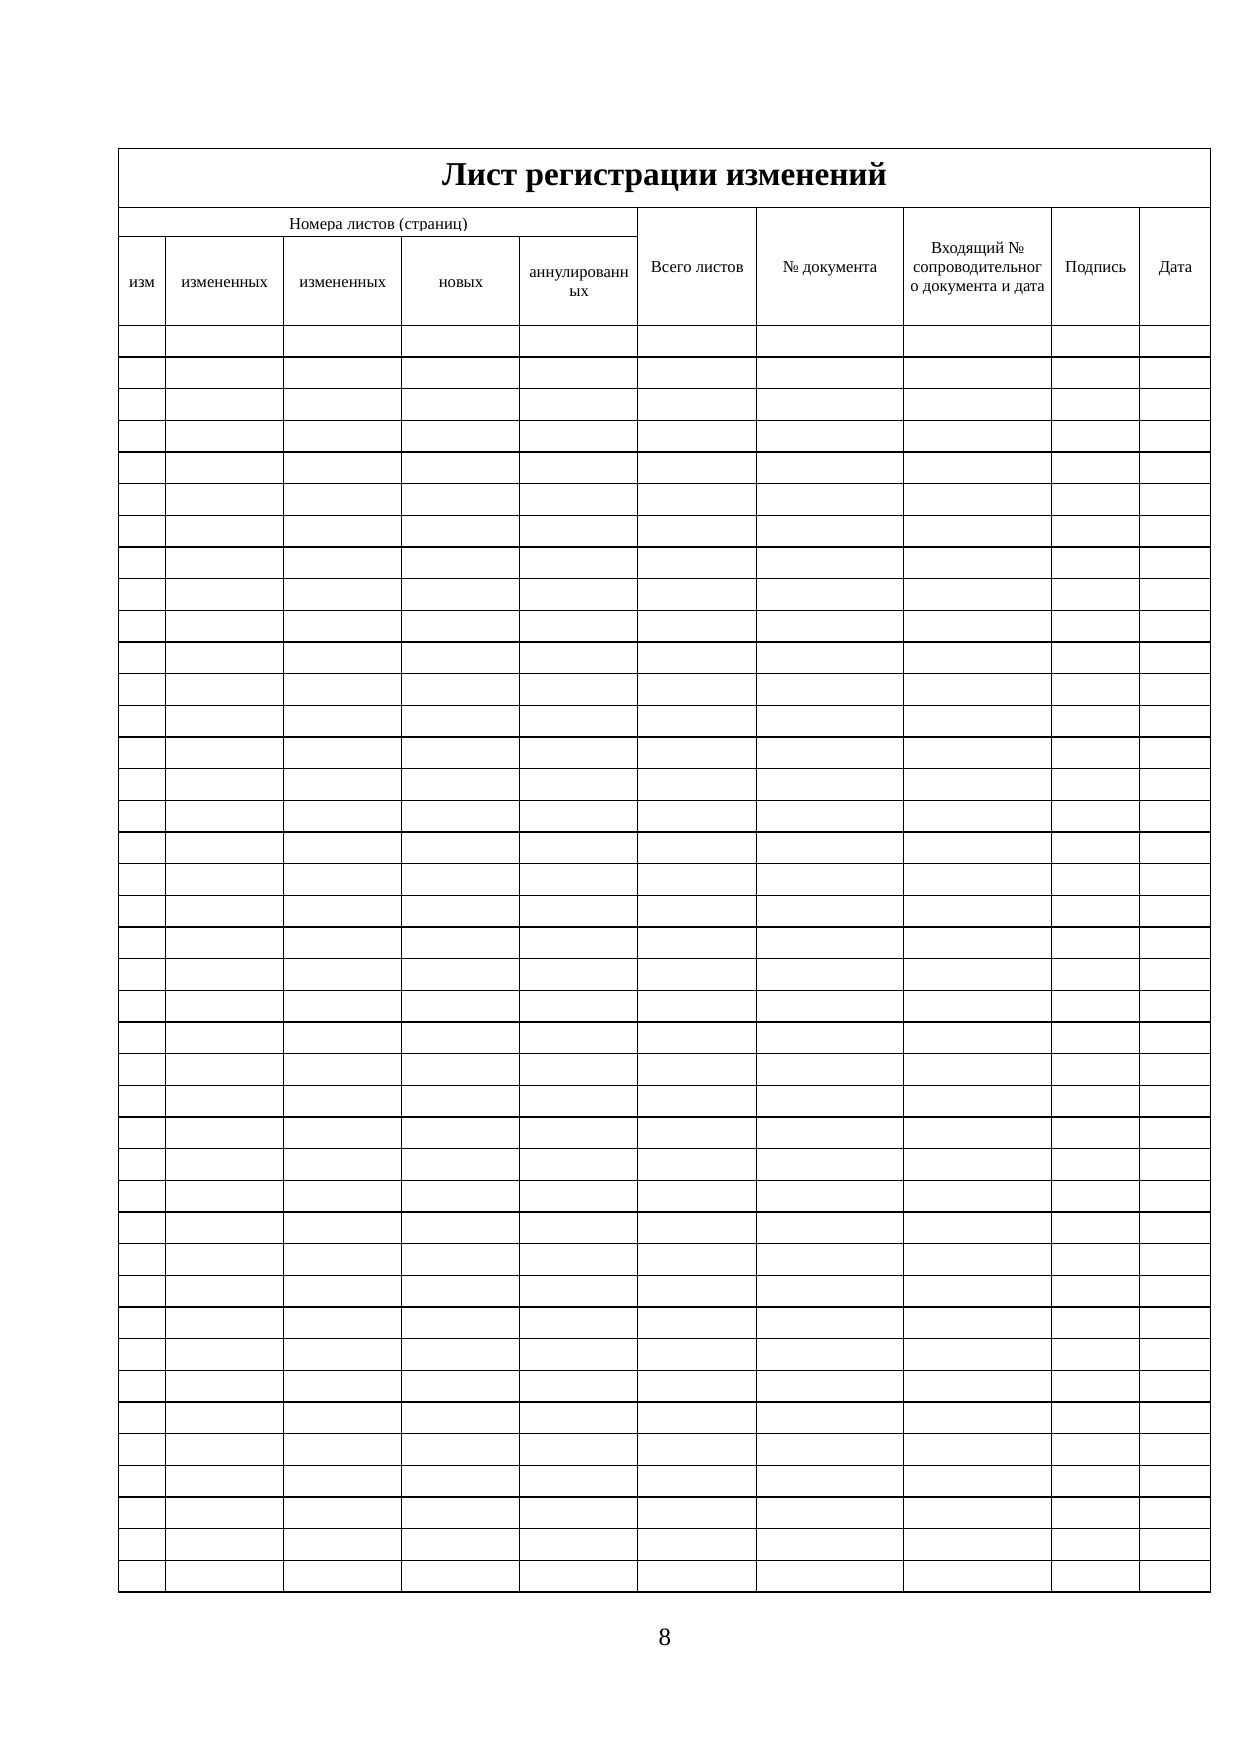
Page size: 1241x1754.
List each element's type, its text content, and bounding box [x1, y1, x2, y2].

table_cell [166, 1498, 283, 1528]
table_cell [904, 1339, 1051, 1370]
table_cell [904, 453, 1051, 483]
table_cell измененных [166, 237, 283, 325]
table_cell [638, 833, 756, 863]
table_cell [284, 421, 401, 451]
table_cell [520, 896, 637, 926]
table_cell [1140, 1276, 1210, 1306]
table_cell [1140, 674, 1210, 705]
table_cell [904, 738, 1051, 768]
table_cell [904, 516, 1051, 546]
table_cell [166, 548, 283, 578]
table_cell [904, 896, 1051, 926]
table_cell [1052, 674, 1139, 705]
table_cell [284, 1498, 401, 1528]
table_cell [166, 1244, 283, 1275]
table_cell [119, 421, 165, 451]
table_cell [1140, 421, 1210, 451]
table_cell [284, 1339, 401, 1370]
table_cell [904, 421, 1051, 451]
table_cell [166, 801, 283, 831]
table_cell [166, 358, 283, 388]
table_cell [1052, 484, 1139, 515]
table_cell [402, 1023, 519, 1053]
table_cell [402, 579, 519, 610]
table_cell [904, 389, 1051, 420]
table_cell [119, 1054, 165, 1085]
table_cell [166, 1149, 283, 1180]
table_cell [904, 1529, 1051, 1560]
table_cell [402, 1371, 519, 1401]
table_cell [402, 928, 519, 958]
table_cell [757, 1466, 903, 1496]
table_cell [166, 1466, 283, 1496]
table_cell [402, 1434, 519, 1465]
table_cell [520, 421, 637, 451]
table_cell [1052, 896, 1139, 926]
table_cell [1052, 864, 1139, 895]
table_cell [1140, 516, 1210, 546]
table_cell [904, 1244, 1051, 1275]
table_cell [904, 706, 1051, 736]
table_cell [166, 738, 283, 768]
table_cell [520, 1339, 637, 1370]
table_cell [166, 516, 283, 546]
table_cell [1140, 833, 1210, 863]
table_cell [757, 1561, 903, 1591]
table_cell [1052, 1308, 1139, 1338]
table_cell [402, 1181, 519, 1211]
table_cell [520, 1276, 637, 1306]
table_cell [638, 516, 756, 546]
table_cell [284, 1181, 401, 1211]
table_cell [1140, 453, 1210, 483]
table_cell [520, 548, 637, 578]
table_cell [520, 611, 637, 641]
table_cell [284, 1054, 401, 1085]
table_cell [119, 1403, 165, 1433]
table_cell [402, 1149, 519, 1180]
table_cell [119, 484, 165, 515]
table_cell [757, 453, 903, 483]
table_cell [1052, 991, 1139, 1021]
table_cell Дата [1140, 208, 1210, 325]
table_cell [284, 1561, 401, 1591]
table_cell [1140, 896, 1210, 926]
table_cell [119, 1149, 165, 1180]
table_cell [1052, 516, 1139, 546]
table_cell [757, 674, 903, 705]
table_cell [1052, 1276, 1139, 1306]
table_cell [904, 1213, 1051, 1243]
table_cell [520, 484, 637, 515]
table_cell [520, 706, 637, 736]
table_cell [638, 611, 756, 641]
table_cell измененных [284, 237, 401, 325]
table_cell [638, 991, 756, 1021]
table_cell [757, 1181, 903, 1211]
table_cell [119, 801, 165, 831]
table_cell [166, 896, 283, 926]
table_cell [520, 1403, 637, 1433]
table_cell [284, 833, 401, 863]
table_cell [119, 928, 165, 958]
table_cell [757, 484, 903, 515]
table_cell [402, 991, 519, 1021]
table_cell [638, 548, 756, 578]
table_cell [119, 611, 165, 641]
table_cell [638, 484, 756, 515]
table_cell [520, 1561, 637, 1591]
table_cell [1052, 1466, 1139, 1496]
table_cell [1052, 358, 1139, 388]
table_cell [638, 1054, 756, 1085]
table_cell [904, 1054, 1051, 1085]
table_cell [119, 1498, 165, 1528]
table_cell [520, 358, 637, 388]
table_cell [757, 1244, 903, 1275]
table_cell [904, 358, 1051, 388]
table_cell [520, 1149, 637, 1180]
table_cell [638, 1434, 756, 1465]
table_cell [520, 864, 637, 895]
table_cell [166, 1371, 283, 1401]
table_cell [402, 484, 519, 515]
table_cell [638, 1403, 756, 1433]
table_cell [1052, 1086, 1139, 1116]
table_cell [166, 1434, 283, 1465]
table_cell [757, 1023, 903, 1053]
table_cell Подпись [1052, 208, 1139, 325]
table_cell [1140, 1118, 1210, 1148]
table_cell [520, 516, 637, 546]
table_cell [402, 833, 519, 863]
table_cell [119, 358, 165, 388]
table_cell [638, 326, 756, 356]
table_cell [166, 453, 283, 483]
table_cell [904, 611, 1051, 641]
table_cell [638, 1244, 756, 1275]
table_cell [1140, 769, 1210, 800]
table_cell [520, 453, 637, 483]
table_cell [638, 928, 756, 958]
table_cell [520, 1118, 637, 1148]
table_cell [402, 389, 519, 420]
table_cell [757, 864, 903, 895]
table_cell [166, 326, 283, 356]
table_cell [904, 1181, 1051, 1211]
table_cell [166, 1308, 283, 1338]
table_cell [1052, 453, 1139, 483]
table_cell [119, 1371, 165, 1401]
table_cell [402, 358, 519, 388]
table_cell Номера листов (страниц) [119, 208, 637, 236]
table_cell [757, 706, 903, 736]
table_cell [757, 1339, 903, 1370]
table_cell [284, 864, 401, 895]
table_cell [1052, 1561, 1139, 1591]
table_cell [638, 421, 756, 451]
table_cell [1140, 326, 1210, 356]
table_cell [1140, 1434, 1210, 1465]
table_cell [757, 579, 903, 610]
table_cell [119, 1308, 165, 1338]
table_cell [402, 1118, 519, 1148]
table_cell [402, 769, 519, 800]
table_cell [638, 864, 756, 895]
table_cell [520, 833, 637, 863]
table_cell [520, 1244, 637, 1275]
table_cell [904, 1276, 1051, 1306]
table_cell [166, 1023, 283, 1053]
table_cell [166, 611, 283, 641]
table_cell [119, 706, 165, 736]
table_cell Входящий № сопроводительного документа и дата [904, 208, 1051, 325]
table_cell [904, 864, 1051, 895]
table_cell [402, 864, 519, 895]
table_cell [1052, 1244, 1139, 1275]
table_cell [638, 1023, 756, 1053]
table_cell [638, 1308, 756, 1338]
table_cell [119, 1023, 165, 1053]
table_cell [1052, 1213, 1139, 1243]
table_cell [166, 1086, 283, 1116]
table_cell [1140, 1308, 1210, 1338]
table_cell аннулированных [520, 237, 637, 325]
table_cell [1052, 959, 1139, 990]
table_cell [166, 1529, 283, 1560]
table_cell [757, 421, 903, 451]
table_cell [119, 1561, 165, 1591]
table_cell [1140, 1466, 1210, 1496]
table_cell [1052, 801, 1139, 831]
table_cell [284, 1149, 401, 1180]
table_cell [284, 389, 401, 420]
table_cell [119, 326, 165, 356]
table_cell [1140, 1498, 1210, 1528]
table_cell [904, 1308, 1051, 1338]
table_cell [119, 1434, 165, 1465]
table_cell [638, 579, 756, 610]
table_cell [402, 1086, 519, 1116]
table_cell [757, 389, 903, 420]
table_cell [757, 1371, 903, 1401]
table_cell [757, 959, 903, 990]
table_cell [284, 1466, 401, 1496]
table_cell [757, 928, 903, 958]
table_cell [520, 1529, 637, 1560]
table_cell [1140, 706, 1210, 736]
table_cell [638, 389, 756, 420]
table_cell [757, 1529, 903, 1560]
table_cell [520, 1308, 637, 1338]
table_cell [1052, 1498, 1139, 1528]
table_cell [757, 516, 903, 546]
table_cell [1140, 1181, 1210, 1211]
table_cell [1140, 1339, 1210, 1370]
table_cell [119, 643, 165, 673]
table_cell [638, 1466, 756, 1496]
table_cell [520, 769, 637, 800]
table_cell [166, 1213, 283, 1243]
table_cell [520, 1213, 637, 1243]
table_cell [1052, 548, 1139, 578]
table_cell [1140, 579, 1210, 610]
table_cell [638, 738, 756, 768]
table_cell [119, 674, 165, 705]
table_cell [119, 1181, 165, 1211]
table_cell [284, 959, 401, 990]
table_cell [638, 959, 756, 990]
table_cell [119, 1244, 165, 1275]
table_cell [119, 1529, 165, 1560]
table_cell [402, 421, 519, 451]
table_cell [284, 1086, 401, 1116]
table_cell [904, 1561, 1051, 1591]
table_cell [904, 1434, 1051, 1465]
table_cell [284, 674, 401, 705]
table_cell [284, 769, 401, 800]
table_cell [166, 1054, 283, 1085]
table_cell [402, 643, 519, 673]
table_cell [402, 959, 519, 990]
table_cell [166, 579, 283, 610]
table_cell [757, 1149, 903, 1180]
table_cell [520, 326, 637, 356]
table_cell [757, 1403, 903, 1433]
table_cell [402, 1561, 519, 1591]
table_cell [757, 611, 903, 641]
table_cell [1052, 1371, 1139, 1401]
table_cell [284, 358, 401, 388]
table_cell [402, 896, 519, 926]
table_cell [904, 1118, 1051, 1148]
table_cell [402, 1213, 519, 1243]
table_cell [284, 801, 401, 831]
table_cell [119, 548, 165, 578]
table_cell [166, 643, 283, 673]
table_cell [904, 833, 1051, 863]
table_cell [1140, 1529, 1210, 1560]
table_cell [1140, 738, 1210, 768]
table_cell № документа [757, 208, 903, 325]
table_cell [166, 1276, 283, 1306]
table_cell [1052, 579, 1139, 610]
table_cell [520, 1023, 637, 1053]
table_cell [757, 1276, 903, 1306]
table_cell [757, 801, 903, 831]
table_cell [402, 326, 519, 356]
table_cell [284, 738, 401, 768]
table_cell [284, 1276, 401, 1306]
table_cell [757, 1498, 903, 1528]
table_cell [1140, 484, 1210, 515]
table_cell [1140, 1086, 1210, 1116]
table_cell [166, 389, 283, 420]
table_cell [757, 1434, 903, 1465]
table_cell [638, 1529, 756, 1560]
table_cell [284, 706, 401, 736]
table_cell новых [402, 237, 519, 325]
table_cell [520, 738, 637, 768]
table_cell [757, 643, 903, 673]
table_cell [904, 674, 1051, 705]
table_cell [166, 1403, 283, 1433]
table_cell [1140, 864, 1210, 895]
table_cell [757, 833, 903, 863]
table_cell [284, 1434, 401, 1465]
table_cell [757, 1213, 903, 1243]
table_cell [520, 643, 637, 673]
table_cell [1052, 643, 1139, 673]
table_cell [638, 1181, 756, 1211]
table_cell [402, 1244, 519, 1275]
table_cell [402, 1308, 519, 1338]
table_cell [284, 643, 401, 673]
table_cell [520, 1181, 637, 1211]
table_cell [119, 516, 165, 546]
table_cell изм [119, 237, 165, 325]
table_cell [520, 1434, 637, 1465]
table_cell [904, 769, 1051, 800]
table_cell [1052, 421, 1139, 451]
table_cell [1140, 548, 1210, 578]
table_cell [520, 801, 637, 831]
table_cell [402, 1529, 519, 1560]
table_cell [119, 769, 165, 800]
table_cell [638, 801, 756, 831]
table_cell [284, 484, 401, 515]
table_cell [904, 1466, 1051, 1496]
table_cell [1052, 833, 1139, 863]
table_cell [757, 738, 903, 768]
table_cell [1140, 1054, 1210, 1085]
table_cell [166, 928, 283, 958]
table_cell [520, 1498, 637, 1528]
table_cell [284, 1118, 401, 1148]
table_cell Всего листов [638, 208, 756, 325]
table_cell [119, 1213, 165, 1243]
table_cell [1052, 1339, 1139, 1370]
table_cell [638, 1213, 756, 1243]
table_cell [1140, 1213, 1210, 1243]
table_cell [904, 1149, 1051, 1180]
table_cell [757, 1054, 903, 1085]
table_cell [284, 1371, 401, 1401]
table_cell [904, 928, 1051, 958]
table_cell [402, 738, 519, 768]
table_cell [638, 1118, 756, 1148]
table_cell [638, 1339, 756, 1370]
table_cell [1140, 928, 1210, 958]
table_cell [166, 959, 283, 990]
table_cell [119, 864, 165, 895]
table_cell [520, 959, 637, 990]
table_cell [520, 674, 637, 705]
table_cell [119, 1086, 165, 1116]
table_cell [638, 453, 756, 483]
table_cell [284, 1308, 401, 1338]
table_cell [402, 453, 519, 483]
table_cell [166, 833, 283, 863]
table_cell [520, 1466, 637, 1496]
table_cell [119, 453, 165, 483]
table_cell [1052, 611, 1139, 641]
table_cell [520, 389, 637, 420]
table_cell [119, 1466, 165, 1496]
table_cell [638, 1561, 756, 1591]
table_cell [638, 1276, 756, 1306]
table_cell [119, 579, 165, 610]
table_header Лист регистрации изменений [119, 149, 1210, 207]
table_cell [638, 769, 756, 800]
table_cell [166, 674, 283, 705]
table_cell [1140, 801, 1210, 831]
table_cell [520, 1054, 637, 1085]
table_cell [757, 1086, 903, 1116]
table_cell [119, 389, 165, 420]
table_cell [402, 1466, 519, 1496]
table_cell [1140, 358, 1210, 388]
table_cell [1140, 1244, 1210, 1275]
table_cell [284, 579, 401, 610]
table_cell [284, 516, 401, 546]
table_cell [1052, 928, 1139, 958]
table_cell [284, 896, 401, 926]
table_cell [757, 548, 903, 578]
table_cell [757, 326, 903, 356]
table_cell [904, 326, 1051, 356]
table_cell [1052, 1529, 1139, 1560]
table_cell [1052, 389, 1139, 420]
table_cell [638, 358, 756, 388]
table_cell [284, 1403, 401, 1433]
table_cell [638, 1149, 756, 1180]
table_cell [166, 1339, 283, 1370]
table_cell [1052, 1023, 1139, 1053]
table_cell [904, 1403, 1051, 1433]
table_cell [119, 833, 165, 863]
table_cell [904, 991, 1051, 1021]
table_cell [402, 611, 519, 641]
table_cell [638, 1371, 756, 1401]
table_cell [520, 579, 637, 610]
table_cell [638, 1498, 756, 1528]
table_cell [904, 1498, 1051, 1528]
table_cell [284, 1529, 401, 1560]
table_cell [757, 358, 903, 388]
table_cell [904, 579, 1051, 610]
table_cell [1052, 1403, 1139, 1433]
table_cell [757, 991, 903, 1021]
table_cell [119, 1118, 165, 1148]
table_cell [904, 1371, 1051, 1401]
table_cell [284, 1244, 401, 1275]
table_cell [284, 326, 401, 356]
table_cell [904, 548, 1051, 578]
table_cell [1140, 1023, 1210, 1053]
table_cell [166, 1118, 283, 1148]
table_cell [166, 991, 283, 1021]
table_cell [402, 1054, 519, 1085]
table_cell [638, 706, 756, 736]
table_cell [119, 959, 165, 990]
table_cell [119, 1276, 165, 1306]
table_cell [757, 1308, 903, 1338]
table_cell [119, 1339, 165, 1370]
table_cell [757, 1118, 903, 1148]
table_cell [284, 548, 401, 578]
table_cell [1140, 1561, 1210, 1591]
table_cell [284, 928, 401, 958]
table_cell [1052, 1434, 1139, 1465]
table_cell [520, 1086, 637, 1116]
table_cell [638, 643, 756, 673]
table_cell [119, 896, 165, 926]
table_cell [1052, 1054, 1139, 1085]
table_cell [904, 484, 1051, 515]
table_cell [119, 991, 165, 1021]
table_cell [1140, 643, 1210, 673]
table_cell [166, 421, 283, 451]
table_cell [166, 864, 283, 895]
table_cell [1140, 959, 1210, 990]
table_cell [1140, 1403, 1210, 1433]
table_cell [402, 674, 519, 705]
table_cell [402, 706, 519, 736]
table_cell [1140, 611, 1210, 641]
table_cell [402, 516, 519, 546]
table_cell [638, 896, 756, 926]
table_cell [1140, 991, 1210, 1021]
table_cell [402, 801, 519, 831]
table_cell [638, 674, 756, 705]
table_cell [284, 453, 401, 483]
table_cell [1052, 1149, 1139, 1180]
table_cell [166, 484, 283, 515]
table_cell [402, 1339, 519, 1370]
table_cell [904, 1086, 1051, 1116]
table_cell [166, 1561, 283, 1591]
table_cell [904, 1023, 1051, 1053]
table_cell [757, 769, 903, 800]
table_cell [1140, 1371, 1210, 1401]
table_cell [520, 928, 637, 958]
table_cell [284, 1023, 401, 1053]
table_cell [904, 801, 1051, 831]
table_cell [166, 769, 283, 800]
table_cell [1052, 1118, 1139, 1148]
table_cell [1052, 738, 1139, 768]
table_cell [1052, 1181, 1139, 1211]
table_cell [402, 1498, 519, 1528]
table_cell [284, 611, 401, 641]
table_cell [284, 1213, 401, 1243]
table_cell [1052, 706, 1139, 736]
table_cell [402, 1403, 519, 1433]
table_cell [638, 1086, 756, 1116]
table_cell [402, 1276, 519, 1306]
table_cell [1140, 1149, 1210, 1180]
table_cell [904, 643, 1051, 673]
table_cell [284, 991, 401, 1021]
table_cell [904, 959, 1051, 990]
table_cell [402, 548, 519, 578]
table_cell [119, 738, 165, 768]
table_cell [166, 706, 283, 736]
table_cell [166, 1181, 283, 1211]
table_cell [520, 991, 637, 1021]
table_cell [1140, 389, 1210, 420]
table_cell [520, 1371, 637, 1401]
table_cell [757, 896, 903, 926]
table_cell [1052, 769, 1139, 800]
table_cell [1052, 326, 1139, 356]
